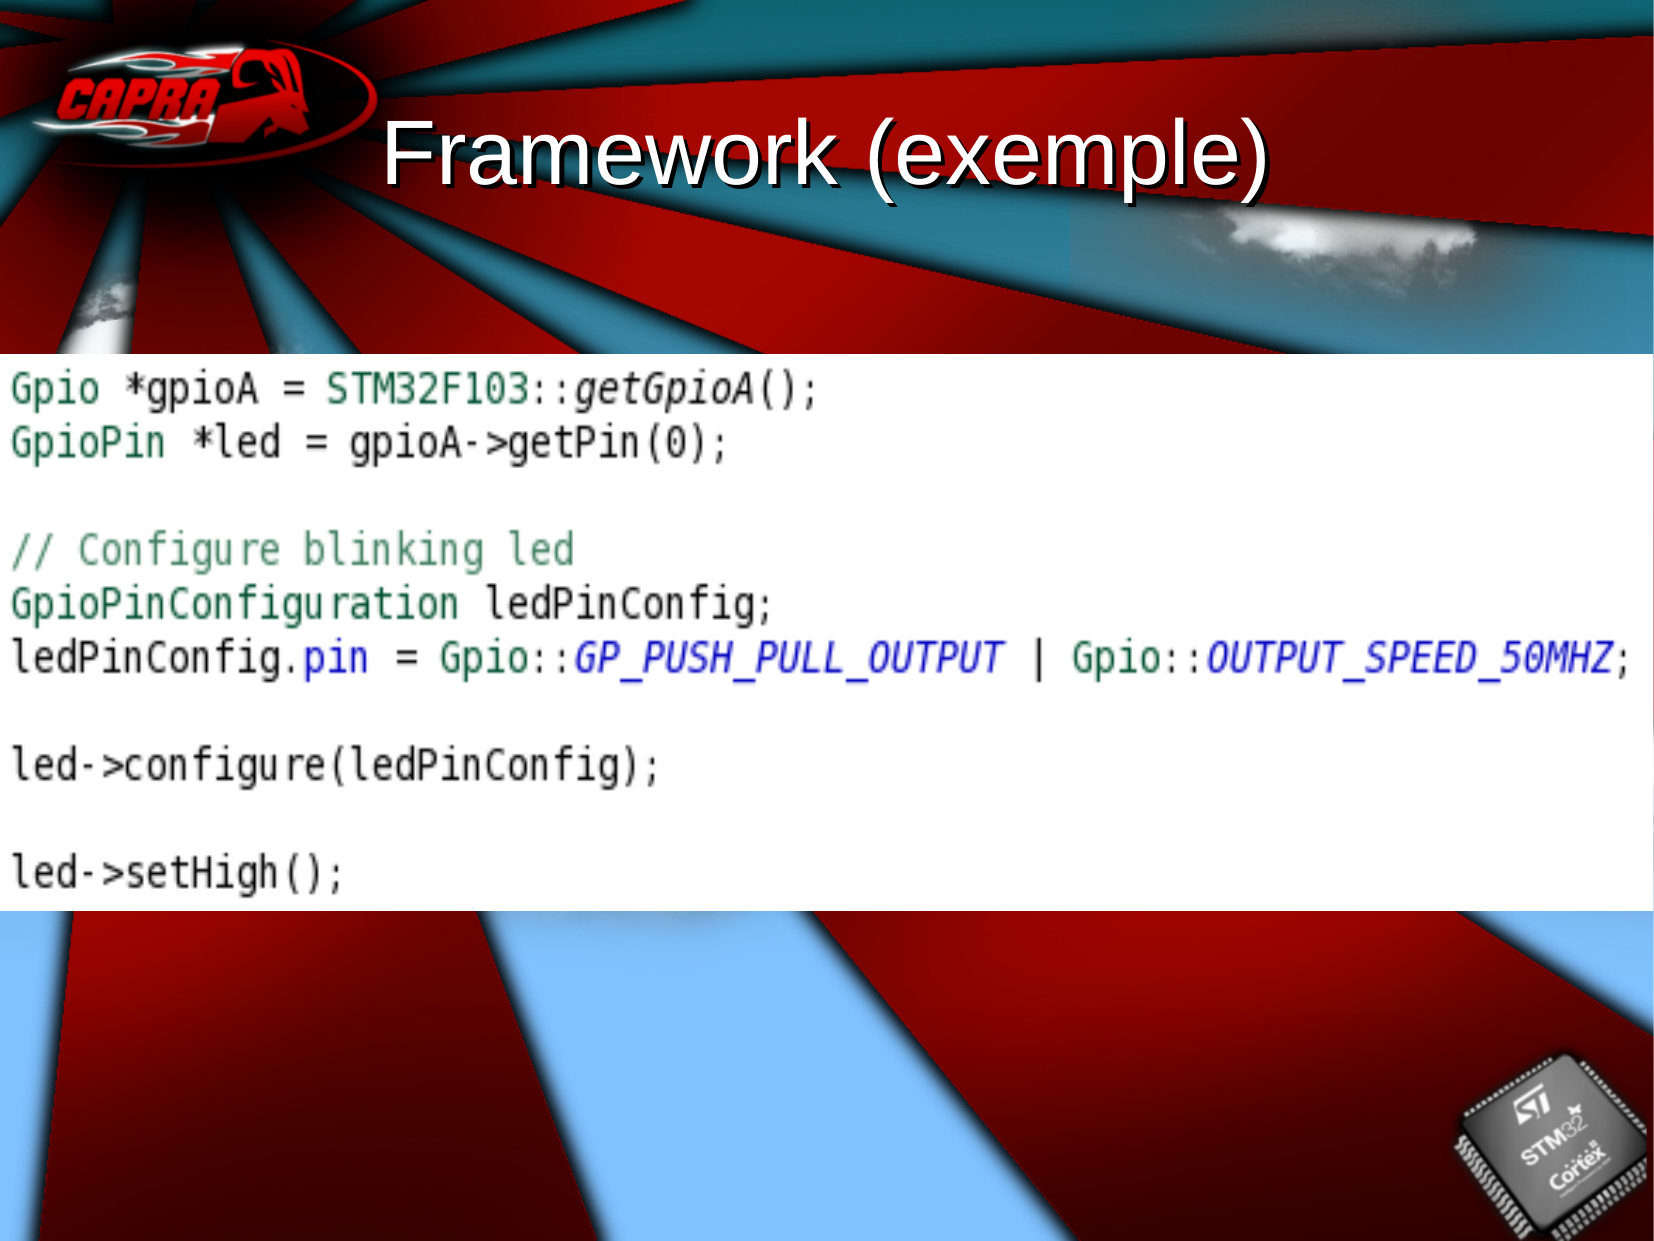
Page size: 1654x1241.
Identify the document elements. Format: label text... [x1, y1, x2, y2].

picture [0, 0, 1654, 1241]
title Framework (exemple) [82, 56, 1571, 250]
